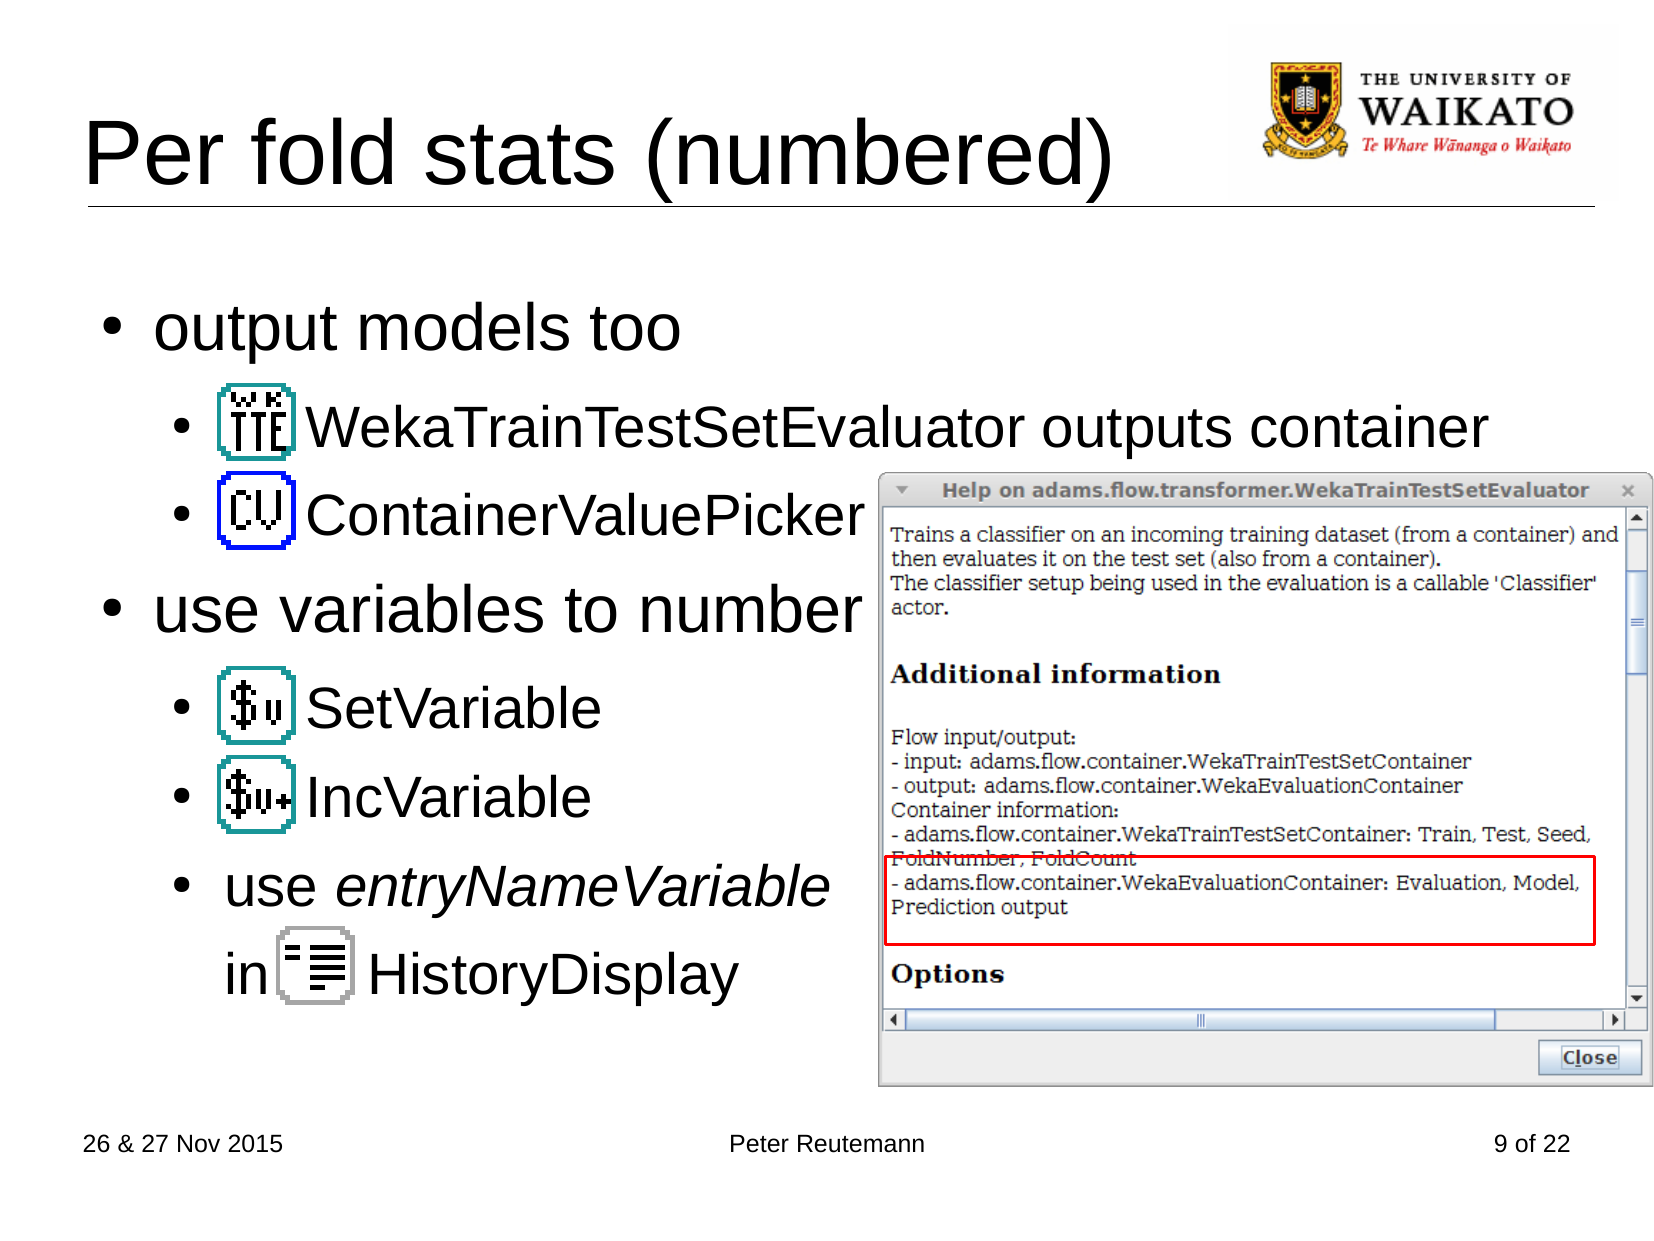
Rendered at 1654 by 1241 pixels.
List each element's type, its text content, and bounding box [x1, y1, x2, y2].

picture [217, 471, 296, 550]
picture [1228, 24, 1619, 201]
picture [217, 666, 296, 745]
picture [878, 472, 1654, 1087]
list output models too WekaTrainTestSetEvaluator outputs container ContainerValuePicker use variables to number folds SetVariable IncVariable use entryNameVariable in HistoryDisplay [82, 290, 1571, 1010]
picture [217, 755, 296, 834]
picture [276, 926, 355, 1005]
title Per fold stats (numbered) [82, 49, 1571, 257]
picture [217, 383, 296, 462]
